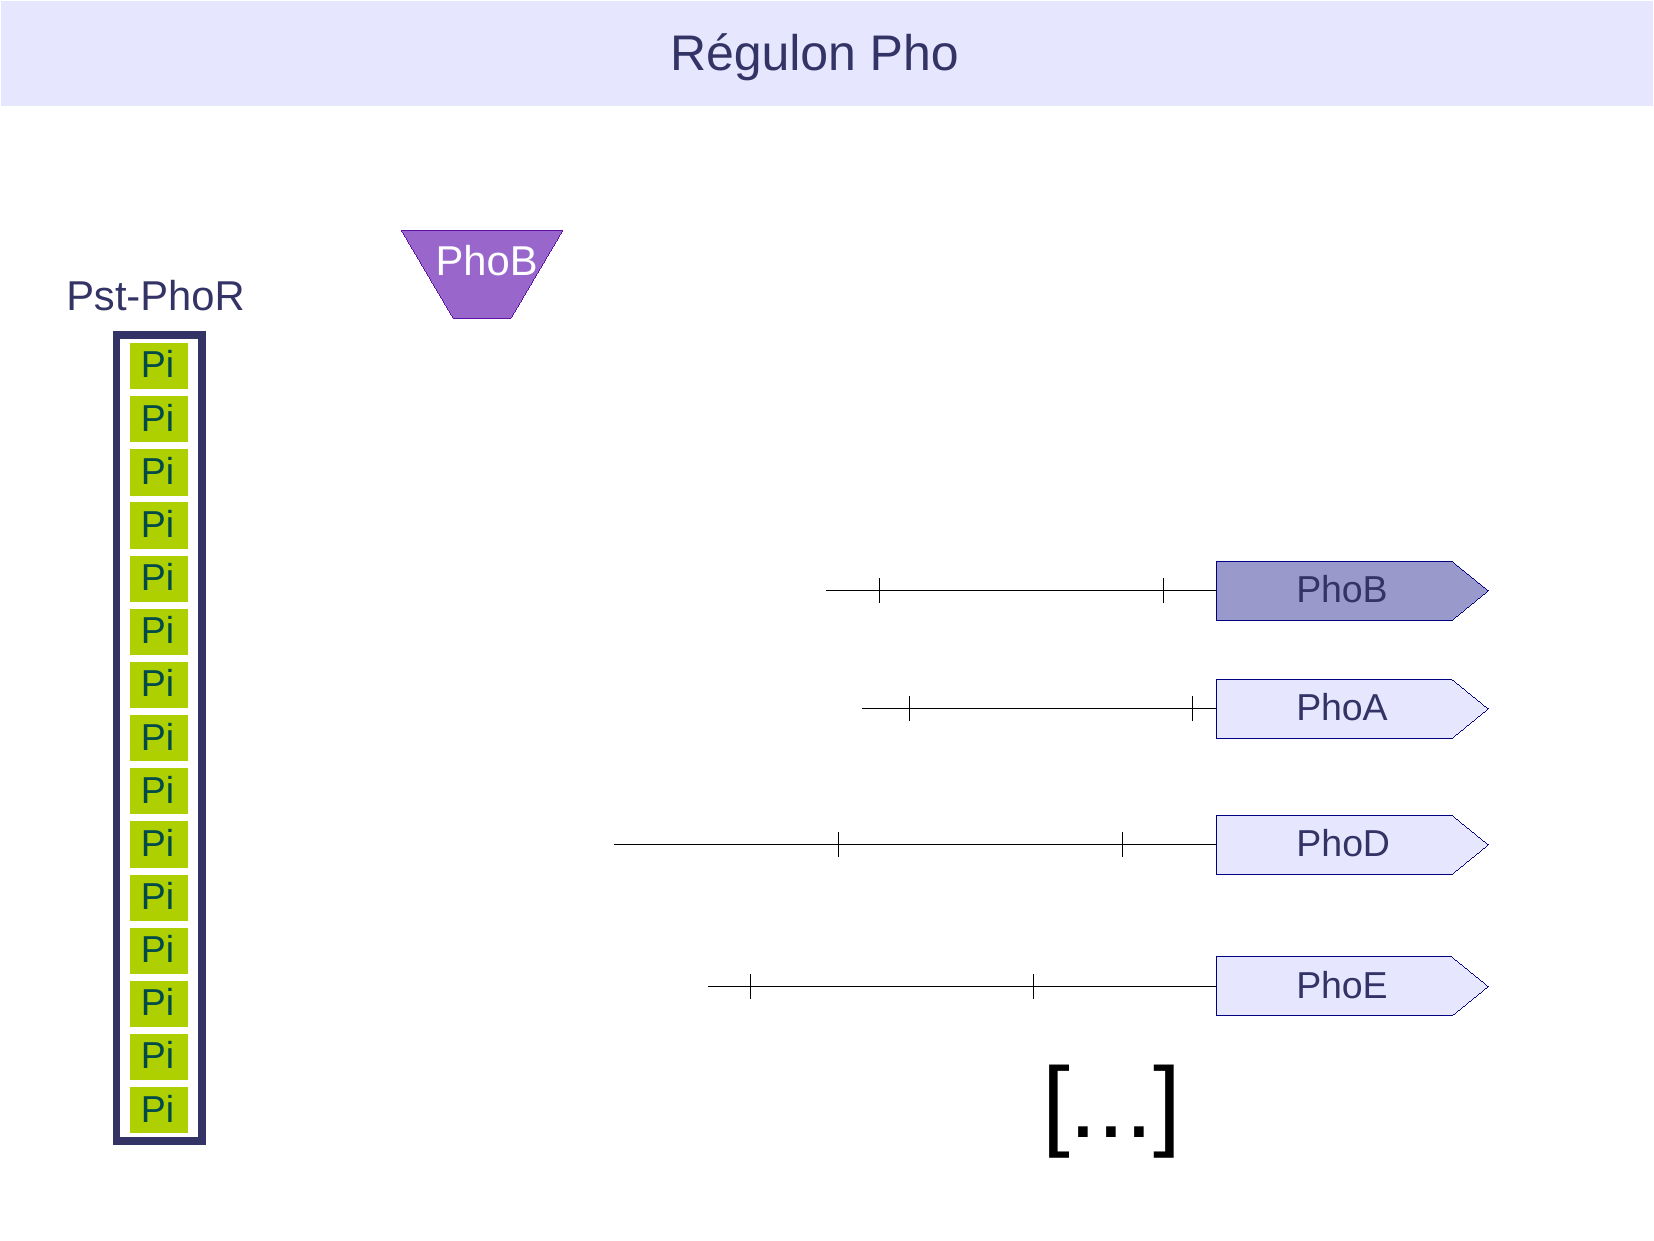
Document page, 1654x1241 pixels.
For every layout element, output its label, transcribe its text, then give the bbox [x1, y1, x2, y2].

text_box PhoB [1281, 561, 1403, 618]
text_box [...] [1027, 1039, 1196, 1167]
text_box Pi [126, 974, 189, 1027]
text_box [0, 0, 1654, 107]
text_box [1216, 679, 1489, 739]
text_box PhoD [1281, 815, 1405, 872]
text_box [401, 230, 420, 262]
text_box [553, 230, 563, 247]
text_box PhoB [420, 230, 553, 302]
text_box PhoA [1281, 679, 1403, 736]
text_box Pi [126, 336, 189, 389]
text_box Pi [126, 442, 189, 496]
text_box Pi [126, 549, 189, 602]
text_box Pi [126, 389, 190, 447]
text_box Pi [126, 868, 189, 921]
text_box Pi [126, 655, 189, 708]
text_box [443, 302, 521, 319]
text_box Pi [126, 761, 189, 814]
text_box PhoE [1281, 956, 1403, 1014]
text_box Pi [126, 708, 190, 766]
text_box Régulon Pho [655, 17, 974, 89]
text_box Pi [126, 1080, 189, 1138]
text_box Pi [126, 1027, 190, 1085]
text_box [1216, 561, 1489, 621]
text_box [1216, 815, 1489, 875]
text_box Pi [126, 921, 190, 979]
text_box Pi [126, 496, 190, 553]
text_box Pi [126, 602, 190, 660]
text_box [1216, 956, 1489, 1016]
text_box Pst-PhoR [51, 265, 260, 328]
text_box Pi [126, 814, 190, 872]
text_box [112, 330, 207, 1146]
